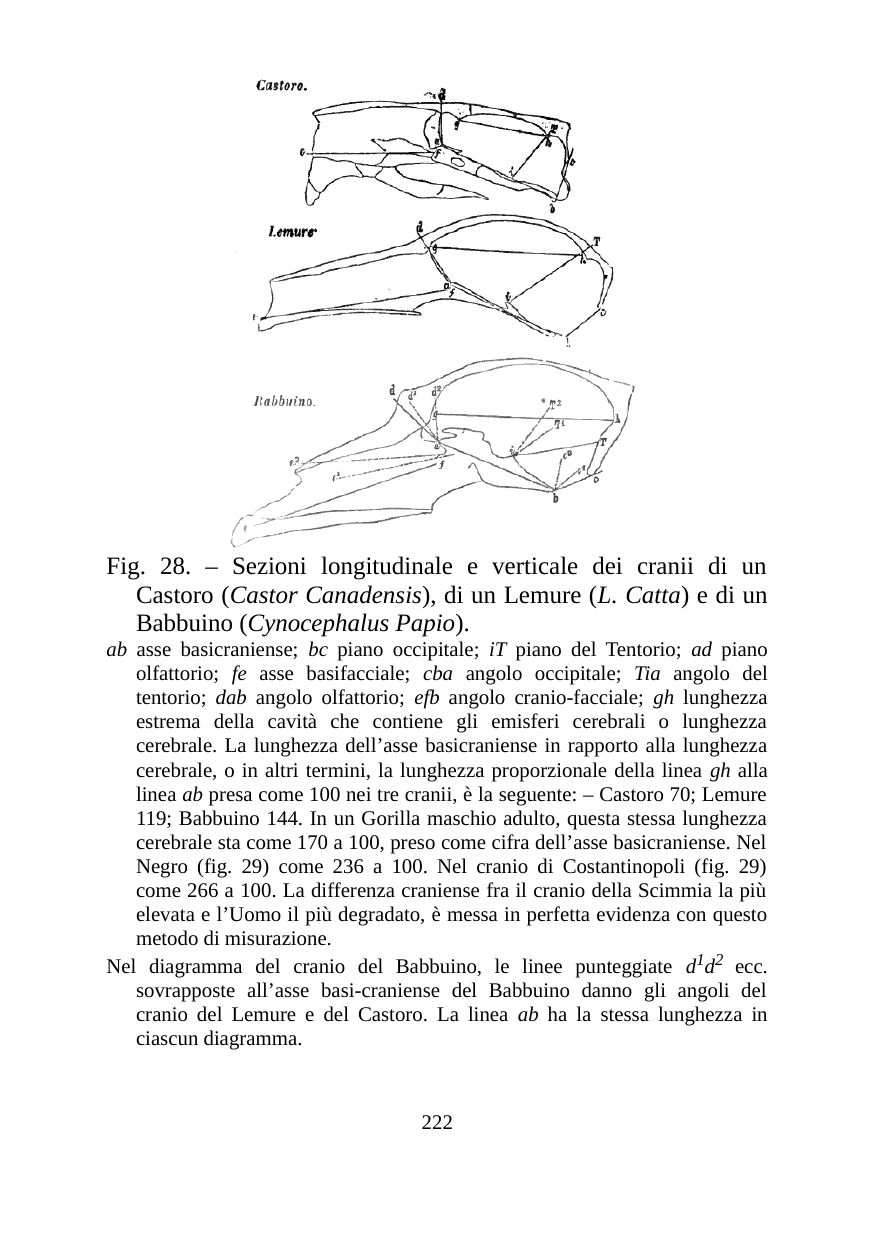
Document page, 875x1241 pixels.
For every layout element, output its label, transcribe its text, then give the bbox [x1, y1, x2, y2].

text Fig. 28. – Sezioni longitudinale e verticale dei cranii di un Castoro (Castor Canadensis), di un Lemure (L. Catta) e di un Babbuino (Cynocephalus Papio). [106, 551, 768, 637]
text Nel diagramma del cranio del Babbuino, le linee punteggiate d1d2 ecc. sovrapposte all’asse basi-craniense del Babbuino danno gli angoli del cranio del Lemure e del Castoro. La linea ab ha la stessa lunghezza in ciascun diagramma. [106, 950, 768, 1050]
picture [226, 67, 648, 551]
text ab asse basicraniense; bc piano occipitale; iT piano del Tentorio; ad piano olfattorio; fe asse basifacciale; cba angolo occipitale; Tia angolo del tentorio; dab angolo olfattorio; efb angolo cranio-facciale; gh lunghezza estrema della cavità che contiene gli emisferi cerebrali o lunghezza cerebrale. La lunghezza dell’asse basicraniense in rapporto alla lunghezza cerebrale, o in altri termini, la lunghezza proporzionale della linea gh alla linea ab presa come 100 nei tre cranii, è la seguente: – Castoro 70; Lemure 119; Babbuino 144. In un Gorilla maschio adulto, questa stessa lunghezza cerebrale sta come 170 a 100, preso come cifra dell’asse basicraniense. Nel Negro (fig. 29) come 236 a 100. Nel cranio di Costantinopoli (fig. 29) come 266 a 100. La differenza craniense fra il cranio della Scimmia la più elevata e l’Uomo il più degradato, è messa in perfetta evidenza con questo metodo di misurazione. [106, 637, 768, 950]
